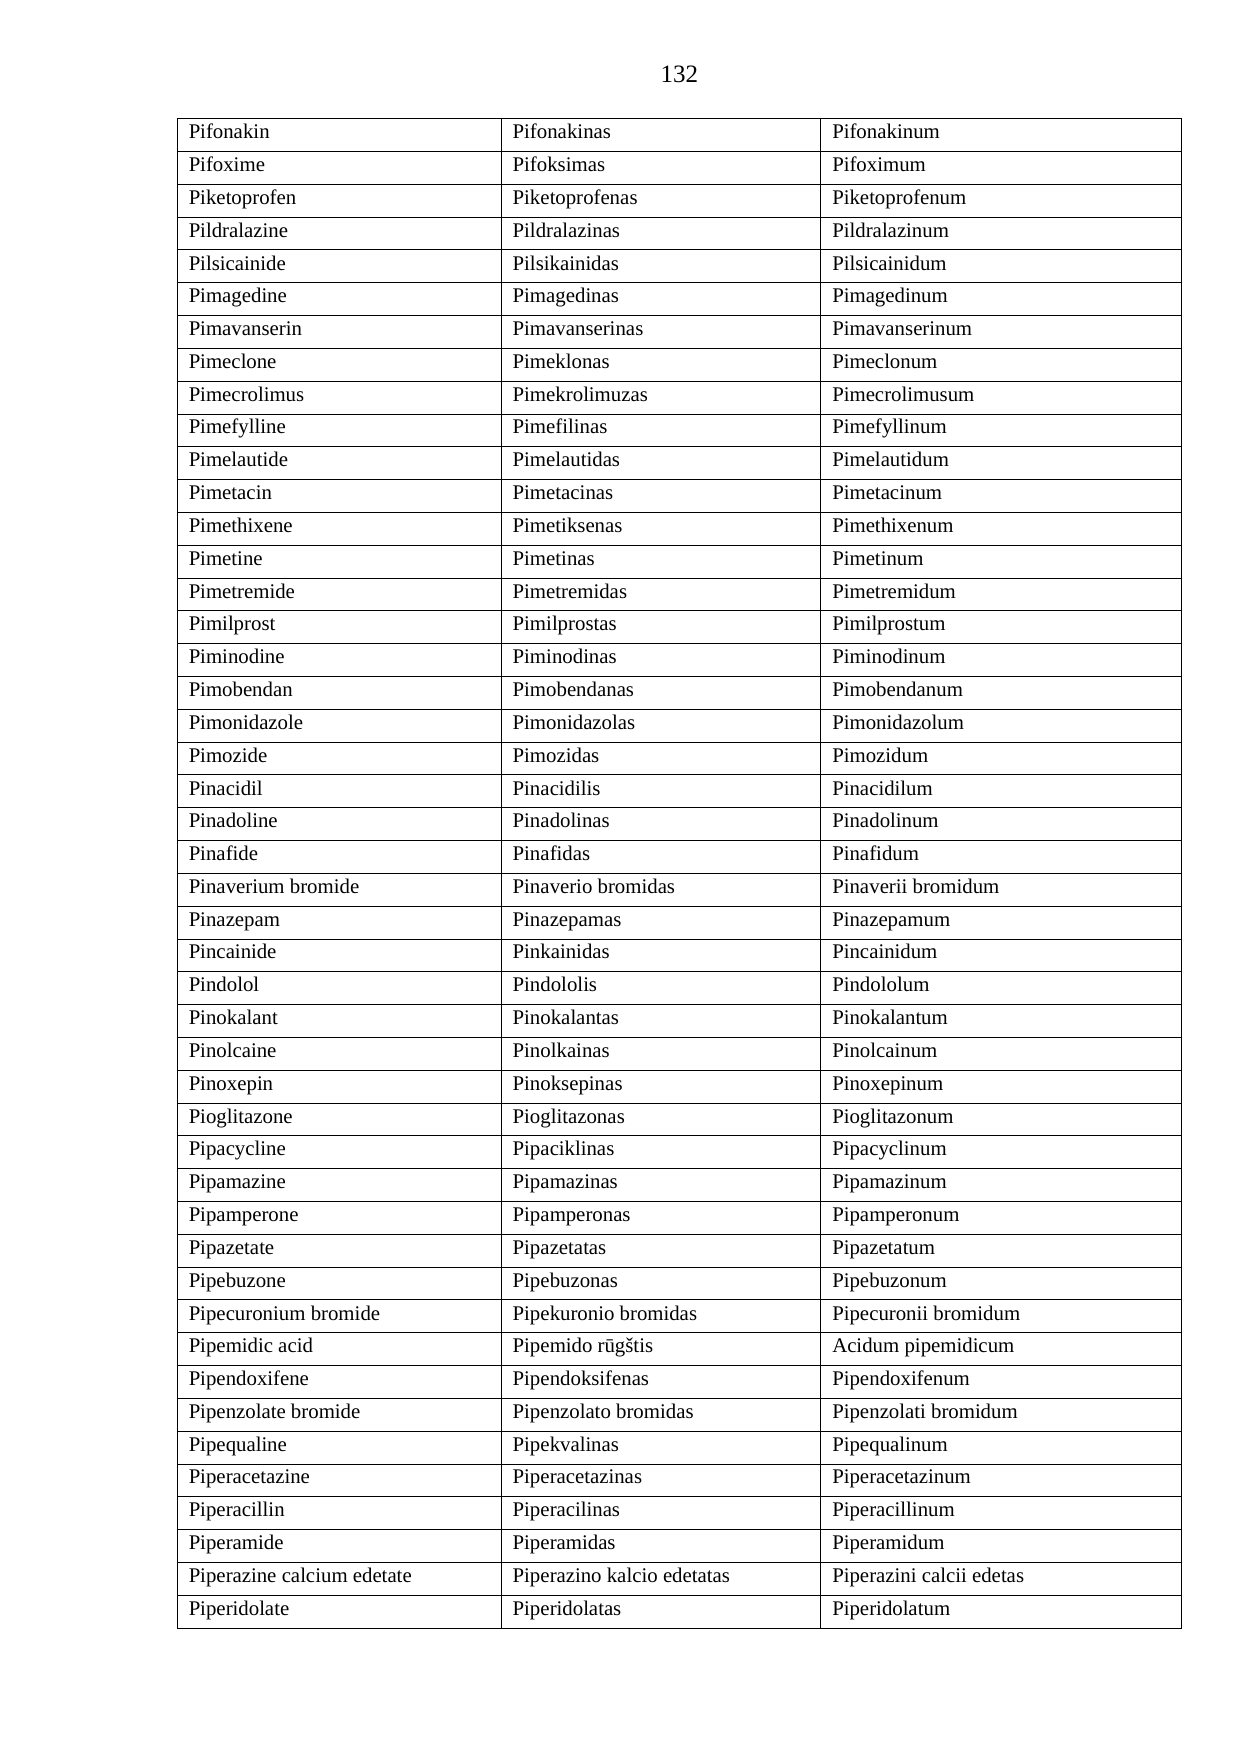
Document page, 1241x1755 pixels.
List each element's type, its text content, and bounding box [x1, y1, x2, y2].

table_cell Pipebuzonum [821, 1268, 1181, 1299]
table_cell Pimelautidum [821, 447, 1181, 479]
table_cell Pinokalantum [821, 1005, 1181, 1037]
table_cell Pifoxime [178, 152, 501, 184]
table_cell Pipamperonas [502, 1202, 820, 1234]
table_cell Pimetiksenas [502, 513, 820, 545]
table_cell Pipamazine [178, 1169, 501, 1201]
table_cell Pipazetatas [502, 1235, 820, 1267]
table_cell Pimilprostas [502, 611, 820, 643]
table_cell Piperazini calcii edetas [821, 1563, 1181, 1595]
table_cell Pinolcainum [821, 1038, 1181, 1070]
table_cell Pipenzolate bromide [178, 1399, 501, 1431]
table_cell Pimefyllinum [821, 415, 1181, 446]
table_cell Pinoxepin [178, 1071, 501, 1102]
table_cell Piperazine calcium edetate [178, 1563, 501, 1595]
table_cell Pinolkainas [502, 1038, 820, 1070]
table_cell Pimagedinas [502, 283, 820, 315]
table_cell Pimetinum [821, 546, 1181, 577]
table_cell Pildralazine [178, 218, 501, 249]
table_cell Pimecrolimus [178, 382, 501, 413]
table_cell Pinafide [178, 841, 501, 873]
table_cell Pipequaline [178, 1432, 501, 1463]
table_cell Pildralazinas [502, 218, 820, 249]
table_cell Piperamidum [821, 1530, 1181, 1562]
table_cell Pipebuzonas [502, 1268, 820, 1299]
table_cell Piminodinas [502, 644, 820, 676]
table_cell Pifonakin [178, 119, 501, 151]
table_cell Piketoprofenum [821, 185, 1181, 217]
table_cell Piketoprofenas [502, 185, 820, 217]
table_cell Pimavanserinas [502, 316, 820, 348]
table_cell Pimefylline [178, 415, 501, 446]
table_cell Pinafidas [502, 841, 820, 873]
table_cell Pipendoxifenum [821, 1366, 1181, 1398]
table_cell Pimeclonum [821, 349, 1181, 381]
table_cell Pindolol [178, 972, 501, 1004]
table_cell Pipendoksifenas [502, 1366, 820, 1398]
table_cell Pimozidum [821, 743, 1181, 774]
table_cell Pifoksimas [502, 152, 820, 184]
table_cell Pimethixene [178, 513, 501, 545]
table_cell Pimetremidum [821, 579, 1181, 610]
table_cell Pifonakinum [821, 119, 1181, 151]
table_cell Pifoximum [821, 152, 1181, 184]
table_cell Pinkainidas [502, 940, 820, 971]
table_cell Piperacetazinum [821, 1465, 1181, 1496]
table_cell Piminodinum [821, 644, 1181, 676]
table_cell Piperazino kalcio edetatas [502, 1563, 820, 1595]
table_cell Pipacycline [178, 1136, 501, 1168]
table_cell Pinacidilis [502, 775, 820, 807]
table_cell Pimetremidas [502, 579, 820, 610]
table_cell Pipemidic acid [178, 1333, 501, 1365]
table_cell Pipekvalinas [502, 1432, 820, 1463]
table_cell Pimonidazolum [821, 710, 1181, 742]
table_cell Piperacetazinas [502, 1465, 820, 1496]
table_cell Pimozide [178, 743, 501, 774]
table_cell Pipaciklinas [502, 1136, 820, 1168]
table_cell Pimetacinum [821, 480, 1181, 512]
table_cell Pilsicainide [178, 250, 501, 282]
table_cell Pimavanserinum [821, 316, 1181, 348]
table_cell Pinadoline [178, 808, 501, 840]
table_cell Pimefilinas [502, 415, 820, 446]
table_cell Pinazepamas [502, 907, 820, 938]
table_cell Pimeklonas [502, 349, 820, 381]
table_cell Pipamperone [178, 1202, 501, 1234]
table_cell Pimilprost [178, 611, 501, 643]
table_cell Pimethixenum [821, 513, 1181, 545]
table_cell Pipekuronio bromidas [502, 1300, 820, 1332]
table_cell Pioglitazonas [502, 1104, 820, 1135]
table_cell Pipamazinas [502, 1169, 820, 1201]
table_cell Pimobendanas [502, 677, 820, 709]
table_cell Pinolcaine [178, 1038, 501, 1070]
table_cell Piperidolatas [502, 1596, 820, 1627]
table_cell Pimobendanum [821, 677, 1181, 709]
table_cell Piminodine [178, 644, 501, 676]
table_cell Pipenzolati bromidum [821, 1399, 1181, 1431]
table_cell Pimetine [178, 546, 501, 577]
table_cell Pimavanserin [178, 316, 501, 348]
table_cell Pinadolinum [821, 808, 1181, 840]
table_cell Pincainidum [821, 940, 1181, 971]
table_cell Pimonidazolas [502, 710, 820, 742]
table_cell Pipamperonum [821, 1202, 1181, 1234]
table_cell Pipecuronii bromidum [821, 1300, 1181, 1332]
table_cell Piketoprofen [178, 185, 501, 217]
table_cell Pinaverium bromide [178, 874, 501, 906]
table_cell Pipamazinum [821, 1169, 1181, 1201]
table_cell Piperamide [178, 1530, 501, 1562]
table_cell Pipacyclinum [821, 1136, 1181, 1168]
table_cell Piperacillin [178, 1497, 501, 1529]
table_cell Pimagedine [178, 283, 501, 315]
table_cell Pinazepam [178, 907, 501, 938]
table_cell Pimelautidas [502, 447, 820, 479]
table_cell Pimetinas [502, 546, 820, 577]
table_cell Pimobendan [178, 677, 501, 709]
table_cell Pimagedinum [821, 283, 1181, 315]
table_cell Pinaverii bromidum [821, 874, 1181, 906]
table_cell Pipemido rūgštis [502, 1333, 820, 1365]
table_cell Pinadolinas [502, 808, 820, 840]
table_cell Piperamidas [502, 1530, 820, 1562]
table_cell Pinokalant [178, 1005, 501, 1037]
table_cell Pildralazinum [821, 218, 1181, 249]
table_cell Piperacillinum [821, 1497, 1181, 1529]
table_cell Pinokalantas [502, 1005, 820, 1037]
table_cell Pinafidum [821, 841, 1181, 873]
table_cell Pioglitazone [178, 1104, 501, 1135]
table_cell Pimeclone [178, 349, 501, 381]
table_cell Pipequalinum [821, 1432, 1181, 1463]
table_cell Pimetacin [178, 480, 501, 512]
table_cell Piperacetazine [178, 1465, 501, 1496]
table_cell Pindololis [502, 972, 820, 1004]
table_cell Pimecrolimusum [821, 382, 1181, 413]
table_cell Pincainide [178, 940, 501, 971]
table_cell Pipecuronium bromide [178, 1300, 501, 1332]
table_cell Pinoksepinas [502, 1071, 820, 1102]
table_cell Pinoxepinum [821, 1071, 1181, 1102]
table_cell Pipebuzone [178, 1268, 501, 1299]
table_cell Pinacidilum [821, 775, 1181, 807]
table_cell Pilsicainidum [821, 250, 1181, 282]
table_cell Pimozidas [502, 743, 820, 774]
table_cell Pipenzolato bromidas [502, 1399, 820, 1431]
table_cell Piperidolatum [821, 1596, 1181, 1627]
table_cell Pipazetate [178, 1235, 501, 1267]
table_cell Pimonidazole [178, 710, 501, 742]
table_cell Pinacidil [178, 775, 501, 807]
table_cell Pifonakinas [502, 119, 820, 151]
table_cell Pimelautide [178, 447, 501, 479]
table_cell Pipendoxifene [178, 1366, 501, 1398]
table_cell Pimetremide [178, 579, 501, 610]
table_cell Pimetacinas [502, 480, 820, 512]
table_cell Pinazepamum [821, 907, 1181, 938]
table_cell Piperacilinas [502, 1497, 820, 1529]
table_cell Pindololum [821, 972, 1181, 1004]
table_cell Piperidolate [178, 1596, 501, 1627]
table_cell Pipazetatum [821, 1235, 1181, 1267]
table_cell Pioglitazonum [821, 1104, 1181, 1135]
table_cell Pilsikainidas [502, 250, 820, 282]
table_cell Pimilprostum [821, 611, 1181, 643]
table_cell Acidum pipemidicum [821, 1333, 1181, 1365]
table_cell Pinaverio bromidas [502, 874, 820, 906]
table_cell Pimekrolimuzas [502, 382, 820, 413]
